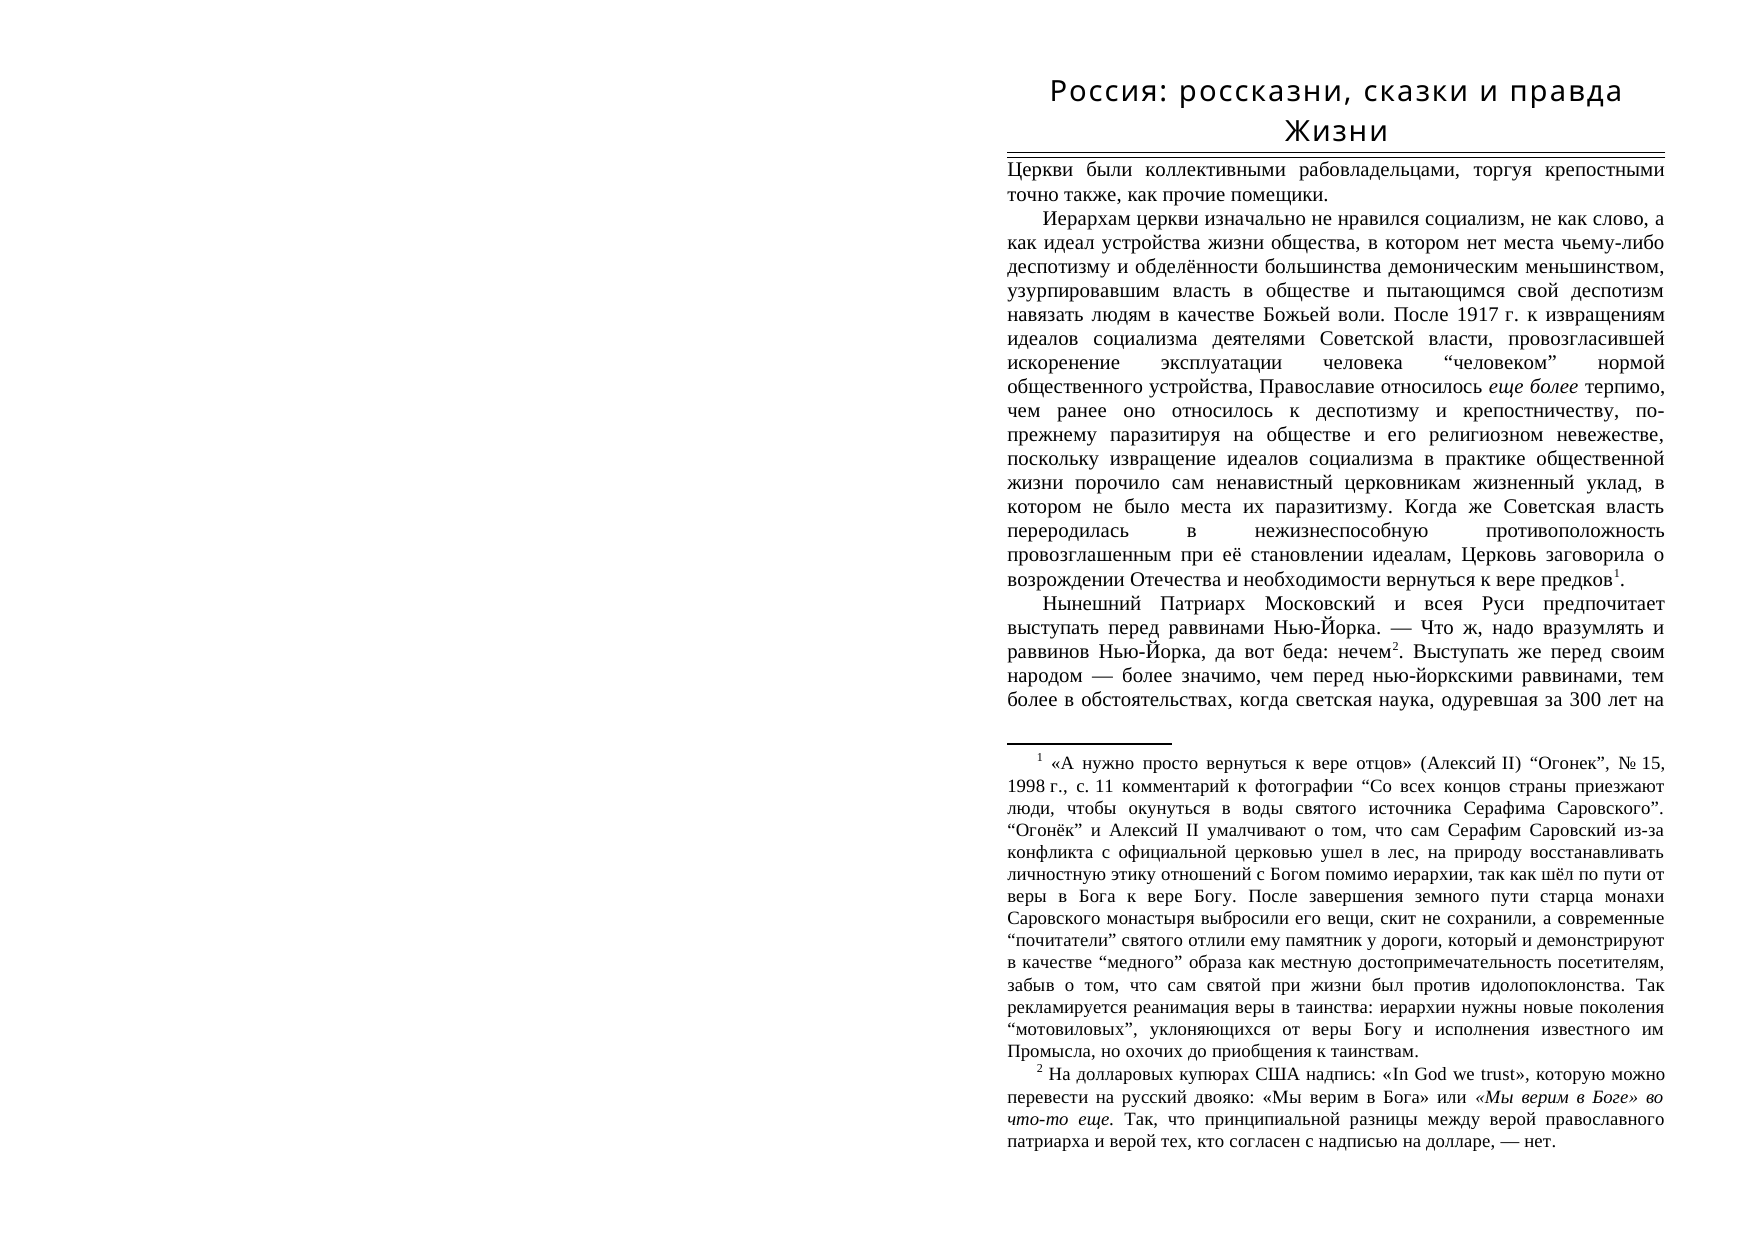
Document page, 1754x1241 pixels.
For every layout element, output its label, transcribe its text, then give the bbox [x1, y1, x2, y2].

text Церкви были коллективными рабовладельцами, торгуя крепостными точно также, как прочие помещики. [1007, 158, 1665, 205]
text Нынешний Патриарх Московский и всея Руси предпочитает выступать перед раввинами Нью-Йорка. — Что ж, надо вразумлять и раввинов Нью-Йорка, да вот беда: нечем. Выступать же перед своим народом — более значимо, чем перед нью-йоркскими раввинами, тем более в обстоятельствах, когда светская наука, одуревшая за 300 лет на [1007, 590, 1665, 711]
text Иерархам церкви изначально не нравился социализм, не как слово, а как идеал устройства жизни общества, в котором нет места чьему-либо деспотизму и обделённости большинства демоническим меньшинством, узурпировавшим власть в обществе и пытающимся свой деспотизм навязать людям в качестве Божьей воли. После 1917 г. к извращениям идеалов социализма деятелями Советской власти, провозгласившей искоренение эксплуатации человека “человеком” нормой общественного устройства, Православие относилось еще более терпимо, чем ранее оно относилось к деспотизму и крепостничеству, по-прежнему паразитируя на обществе и его религиозном невежестве, поскольку извращение идеалов социализма в практике общественной жизни порочило сам ненавистный церковникам жизненный уклад, в котором не было места их паразитизму. Когда же Советская власть переродилась в нежизнеспособную противоположность провозглашенным при её становлении идеалам, Церковь заговорила о возрождении Отечества и необходимости вернуться к вере предков. [1007, 205, 1665, 590]
text На долларовых купюрах США надпись: «In God we trust», которую можно перевести на русский двояко: «Мы верим в Бога» или «Мы верим в Боге» во что-то еще. Так, что принципиальной разницы между верой православного патриарха и верой тех, кто согласен с надписью на долларе, — нет. [1007, 1061, 1665, 1152]
text «А нужно просто вернуться к вере отцов» (Алексий II) “Огонек”, № 15, 1998 г., с. 11 комментарий к фотографии “Со всех концов страны приезжают люди, чтобы окунуться в воды святого источника Серафима Саровского”. “Огонёк” и Алексий II умалчивают о том, что сам Серафим Саровский из-за конфликта с официальной церковью ушел в лес, на природу восстанавливать личностную этику отношений с Богом помимо иерархии, так как шёл по пути от веры в Бога к вере Богу. После завершения земного пути старца монахи Саровского монастыря выбросили его вещи, скит не сохранили, а современные “почитатели” святого отлили ему памятник у дороги, который и демонстрируют в качестве “медного” образа как местную достопримечательность посетителям, забыв о том, что сам святой при жизни был против идолопоклонства. Так рекламируется реанимация веры в таинства: иерархии нужны новые поколения “мотовиловых”, уклоняющихся от веры Богу и исполнения известного им Промысла, но охочих до приобщения к таинствам. [1007, 750, 1665, 1061]
